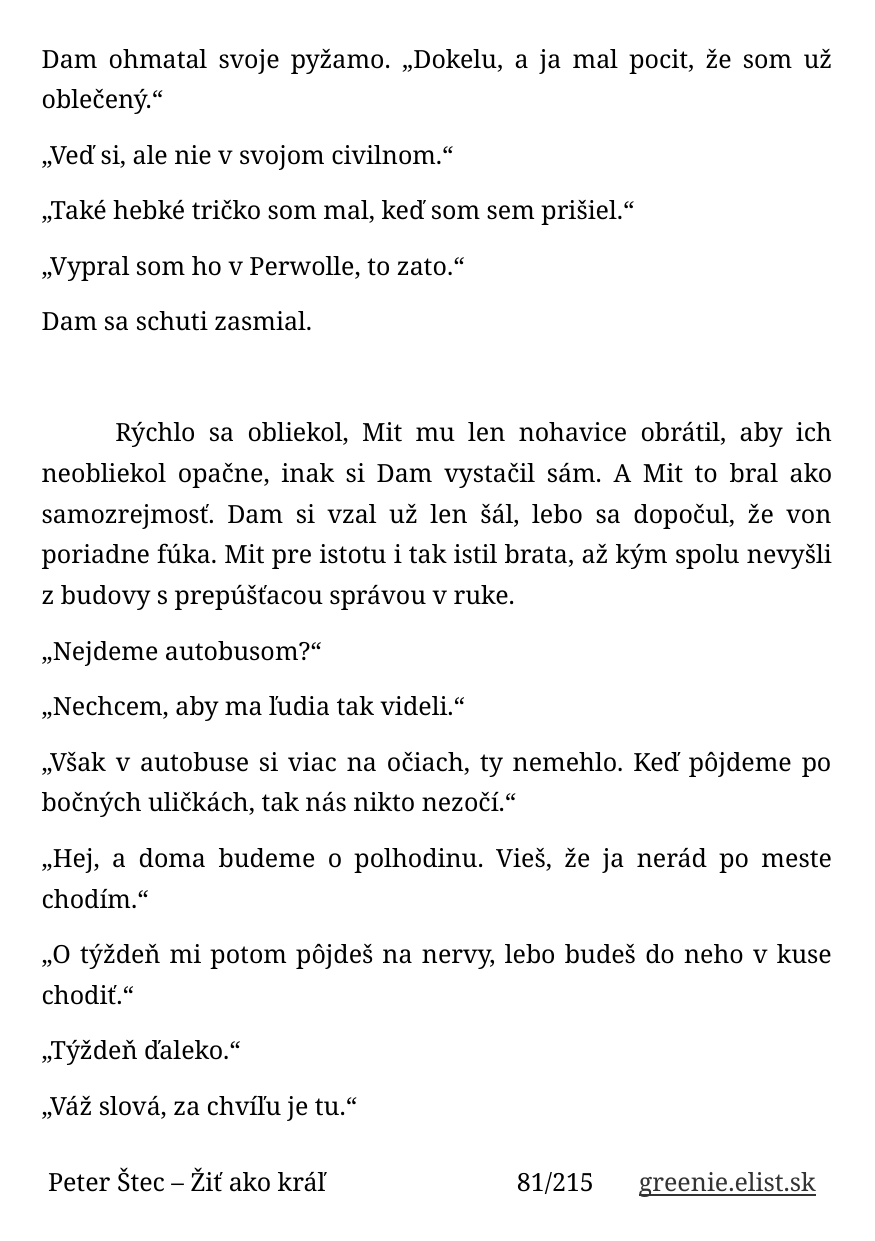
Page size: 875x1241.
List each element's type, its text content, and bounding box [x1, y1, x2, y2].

text Dam sa schuti zasmial. [41, 304, 833, 338]
text „Týždeň ďaleko.“ [41, 1033, 833, 1067]
text „Veď si, ale nie v svojom civilnom.“ [41, 138, 833, 172]
text „Nechcem, aby ma ľudia tak videli.“ [41, 689, 833, 723]
text Rýchlo sa obliekol, Mit mu len nohavice obrátil, aby ich neobliekol opačne, inak si Dam vystačil sám. A Mit to bral ako samozrejmosť. Dam si vzal už len šál, lebo sa dopočul, že von poriadne fúka. Mit pre istotu i tak istil brata, až kým spolu nevyšli z budovy s prepúšťacou správou v ruke. [41, 415, 833, 612]
text „Hej, a doma budeme o polhodinu. Vieš, že ja nerád po meste chodím.“ [41, 841, 833, 915]
text Dam ohmatal svoje pyžamo. „Dokelu, a ja mal pocit, že som už oblečený.“ [41, 41, 833, 116]
text „Také hebké tričko som mal, keď som sem prišiel.“ [41, 193, 833, 227]
text „Váž slová, za chvíľu je tu.“ [41, 1088, 833, 1122]
text „Však v autobuse si viac na očiach, ty nemehlo. Keď pôjdeme po bočných uličkách, tak nás nikto nezočí.“ [41, 744, 833, 819]
text „O týždeň mi potom pôjdeš na nervy, lebo budeš do neho v kuse chodiť.“ [41, 937, 833, 1012]
text „Vypral som ho v Perwolle, to zato.“ [41, 248, 833, 282]
text „Nejdeme autobusom?“ [41, 633, 833, 667]
